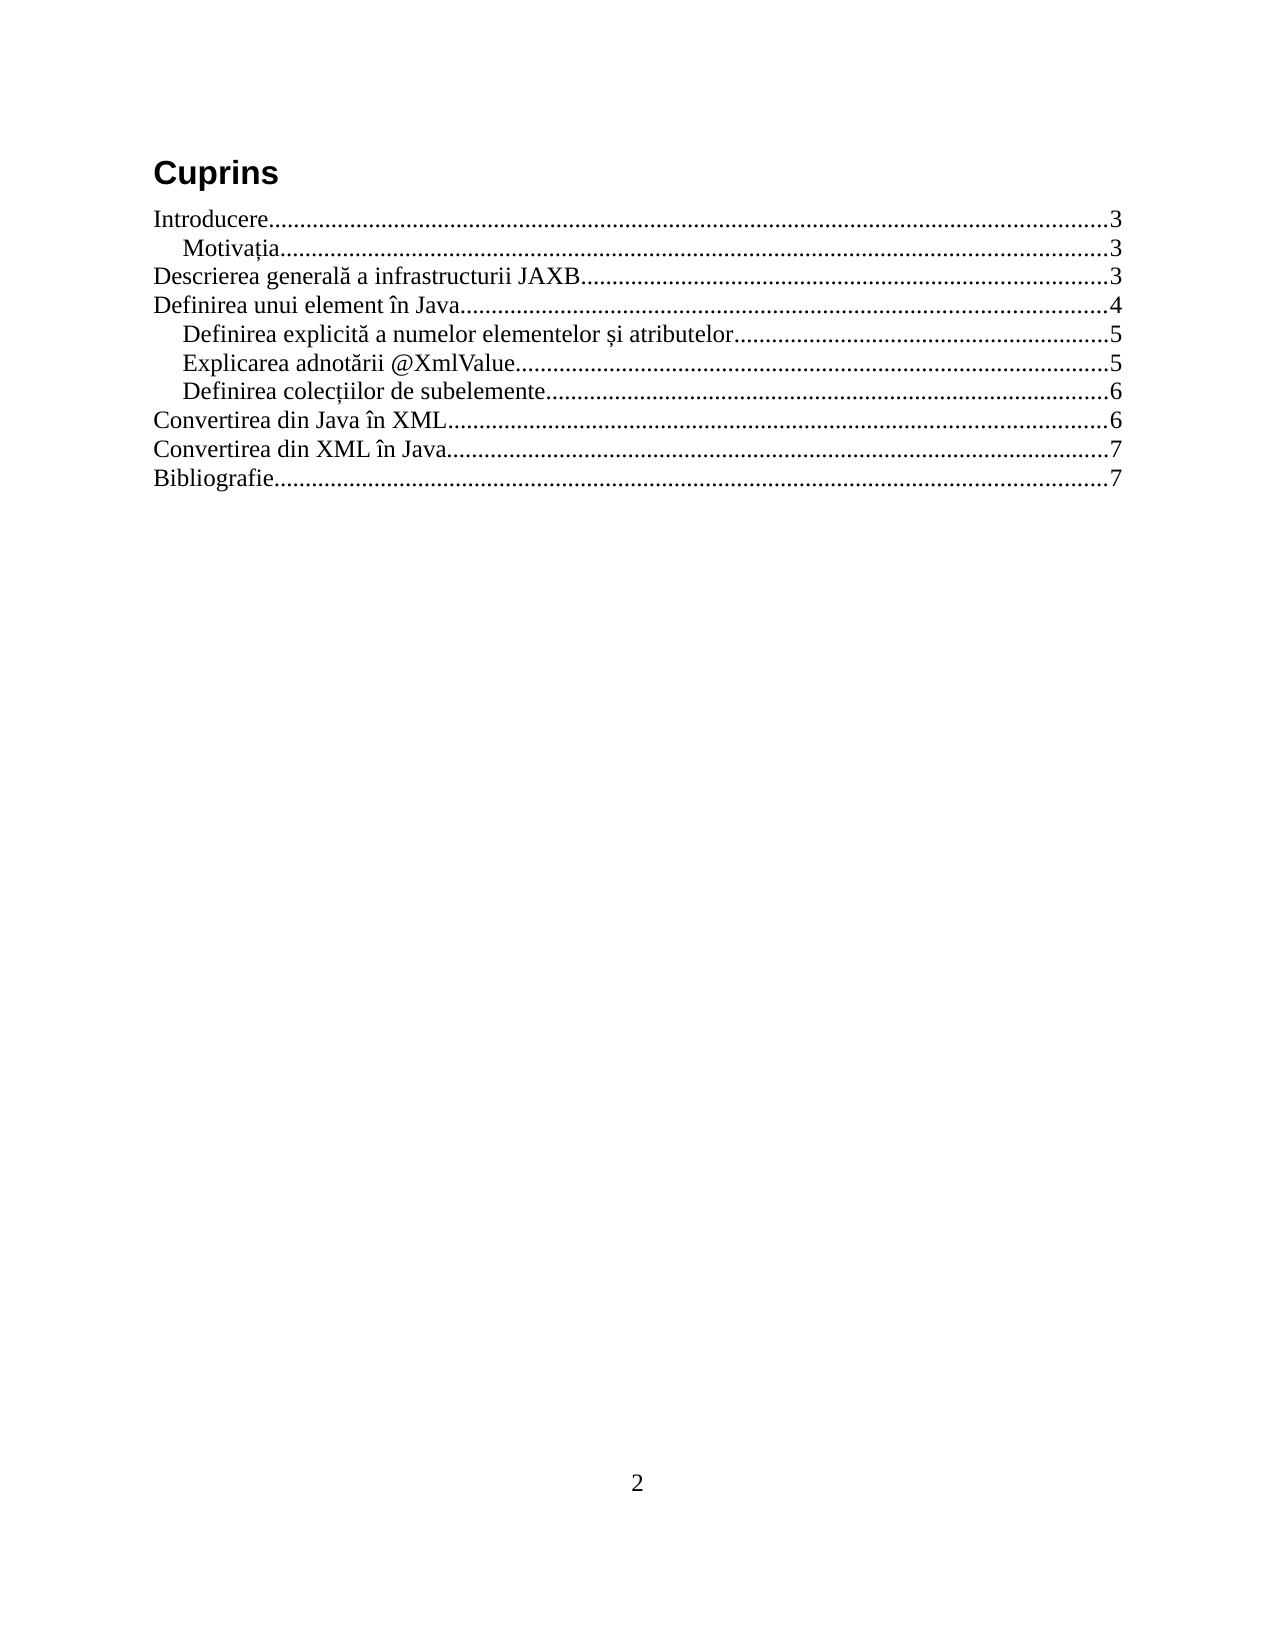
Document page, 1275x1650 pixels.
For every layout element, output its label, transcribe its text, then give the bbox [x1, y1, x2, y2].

text Definirea colecțiilor de subelemente 6 [182, 376, 1122, 405]
text Definirea unui element în Java 4 [153, 290, 1122, 319]
text Convertirea din XML în Java 7 [153, 434, 1122, 463]
text Descrierea generală a infrastructurii JAXB 3 [153, 261, 1122, 290]
subtitle Cuprins [153, 153, 1122, 191]
text Motivația 3 [182, 233, 1122, 261]
text Introducere 3 [153, 204, 1122, 233]
text Convertirea din Java în XML 6 [153, 405, 1122, 434]
text Bibliografie 7 [153, 463, 1122, 491]
text Explicarea adnotării @XmlValue 5 [182, 348, 1122, 376]
text Definirea explicită a numelor elementelor și atributelor 5 [182, 319, 1122, 348]
